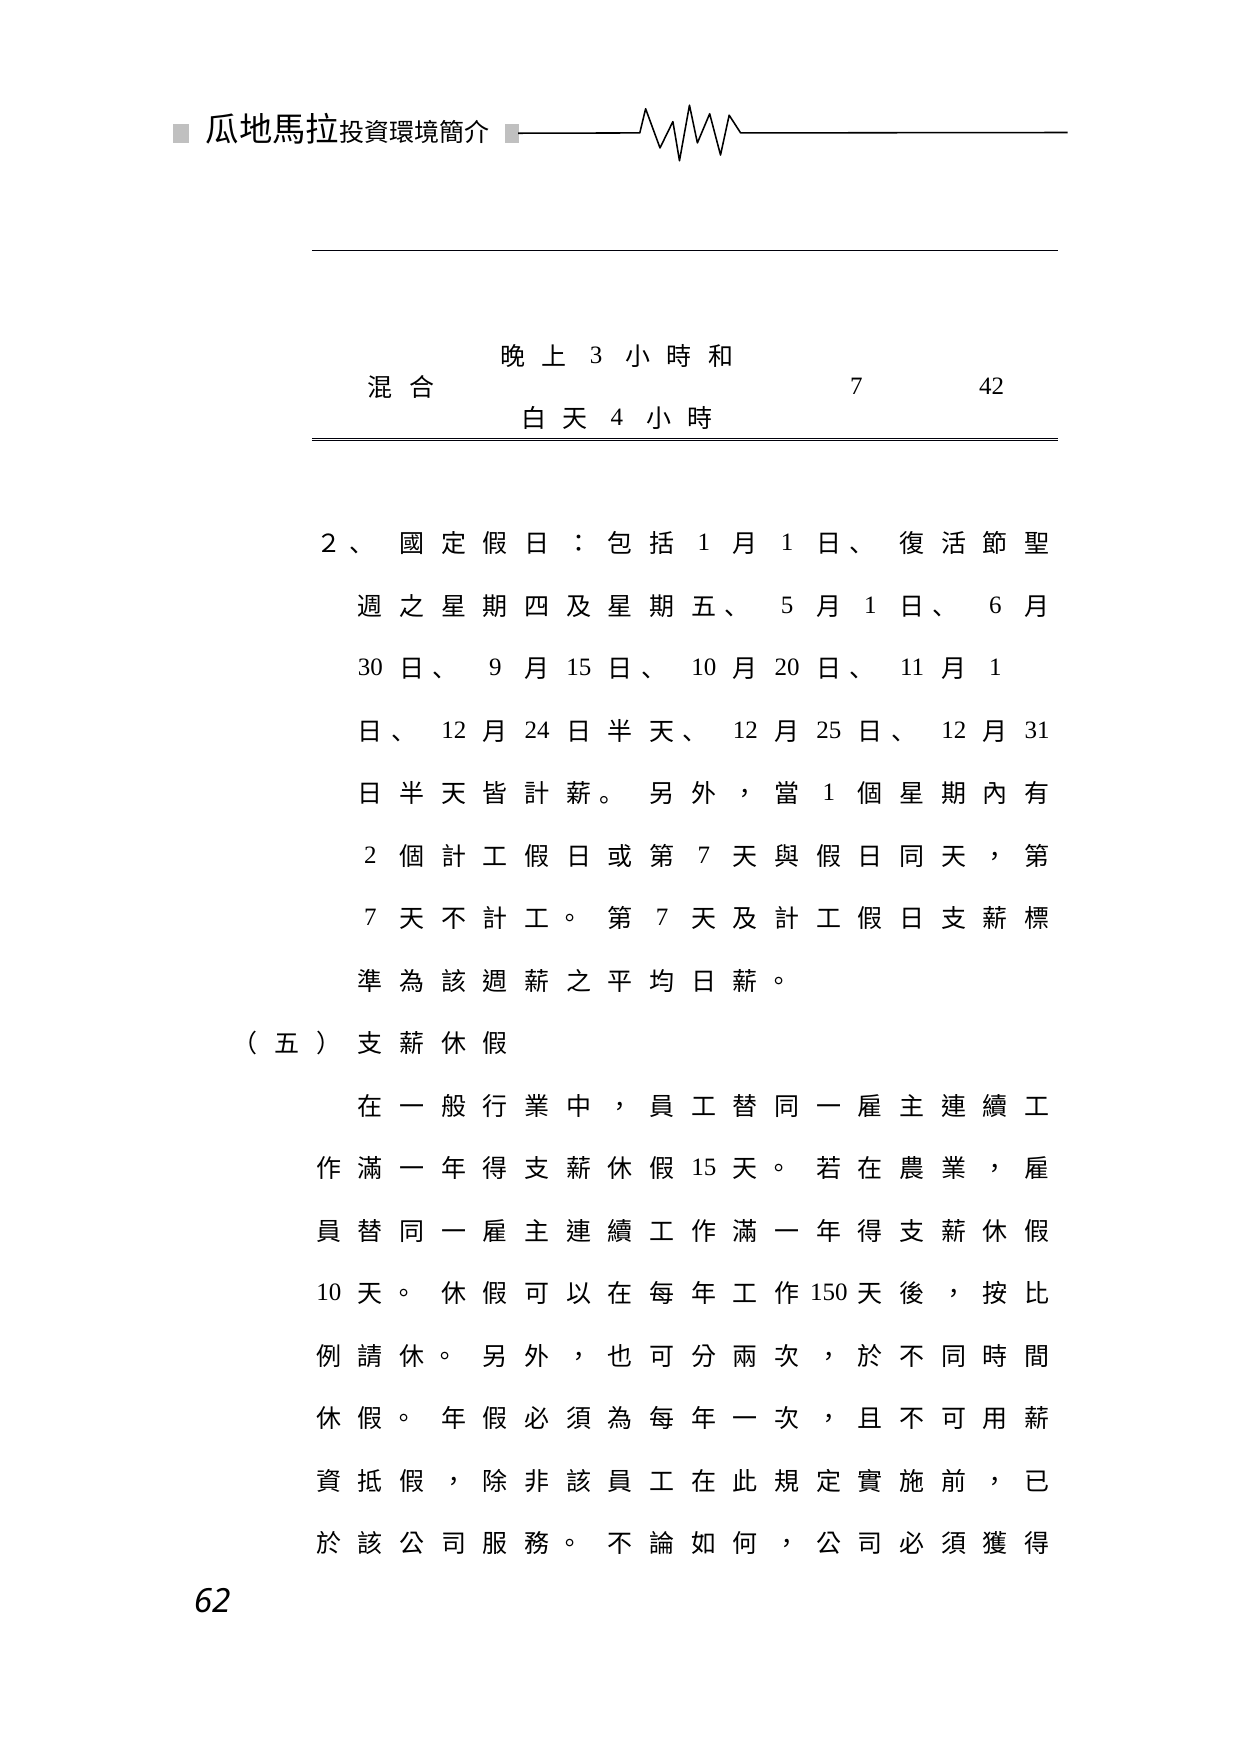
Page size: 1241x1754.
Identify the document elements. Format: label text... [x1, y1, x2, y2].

table_cell 晚上3小時和白天4小時 [460, 251, 766, 438]
text （五）支薪休假 [207, 1000, 1058, 1063]
table_cell 7 [766, 251, 912, 438]
table_cell 42 [912, 251, 1058, 438]
text ２、國定假日：包括1月1日、復活節聖週之星期四及星期五、5月1日、6月30日、9月15日、10月20日、11月1日、12月24日半天、12月25日、12月31日半天皆計薪。另外，當1個星期內有2個計工假日或第7天與假日同天，第7天不計工。第7天及計工假日支薪標準為該週薪之平均日薪。 [281, 500, 1058, 1000]
table_cell 混合 [312, 251, 459, 438]
text 在一般行業中，員工替同一雇主連續工作滿一年得支薪休假15天。若在農業，雇員替同一雇主連續工作滿一年得支薪休假10天。休假可以在每年工作150天後，按比例請休。另外，也可分兩次，於不同時間休假。年假必須為每年一次，且不可用薪資抵假，除非該員工在此規定實施前，已於該公司服務。不論如何，公司必須獲得 [281, 1063, 1058, 1563]
